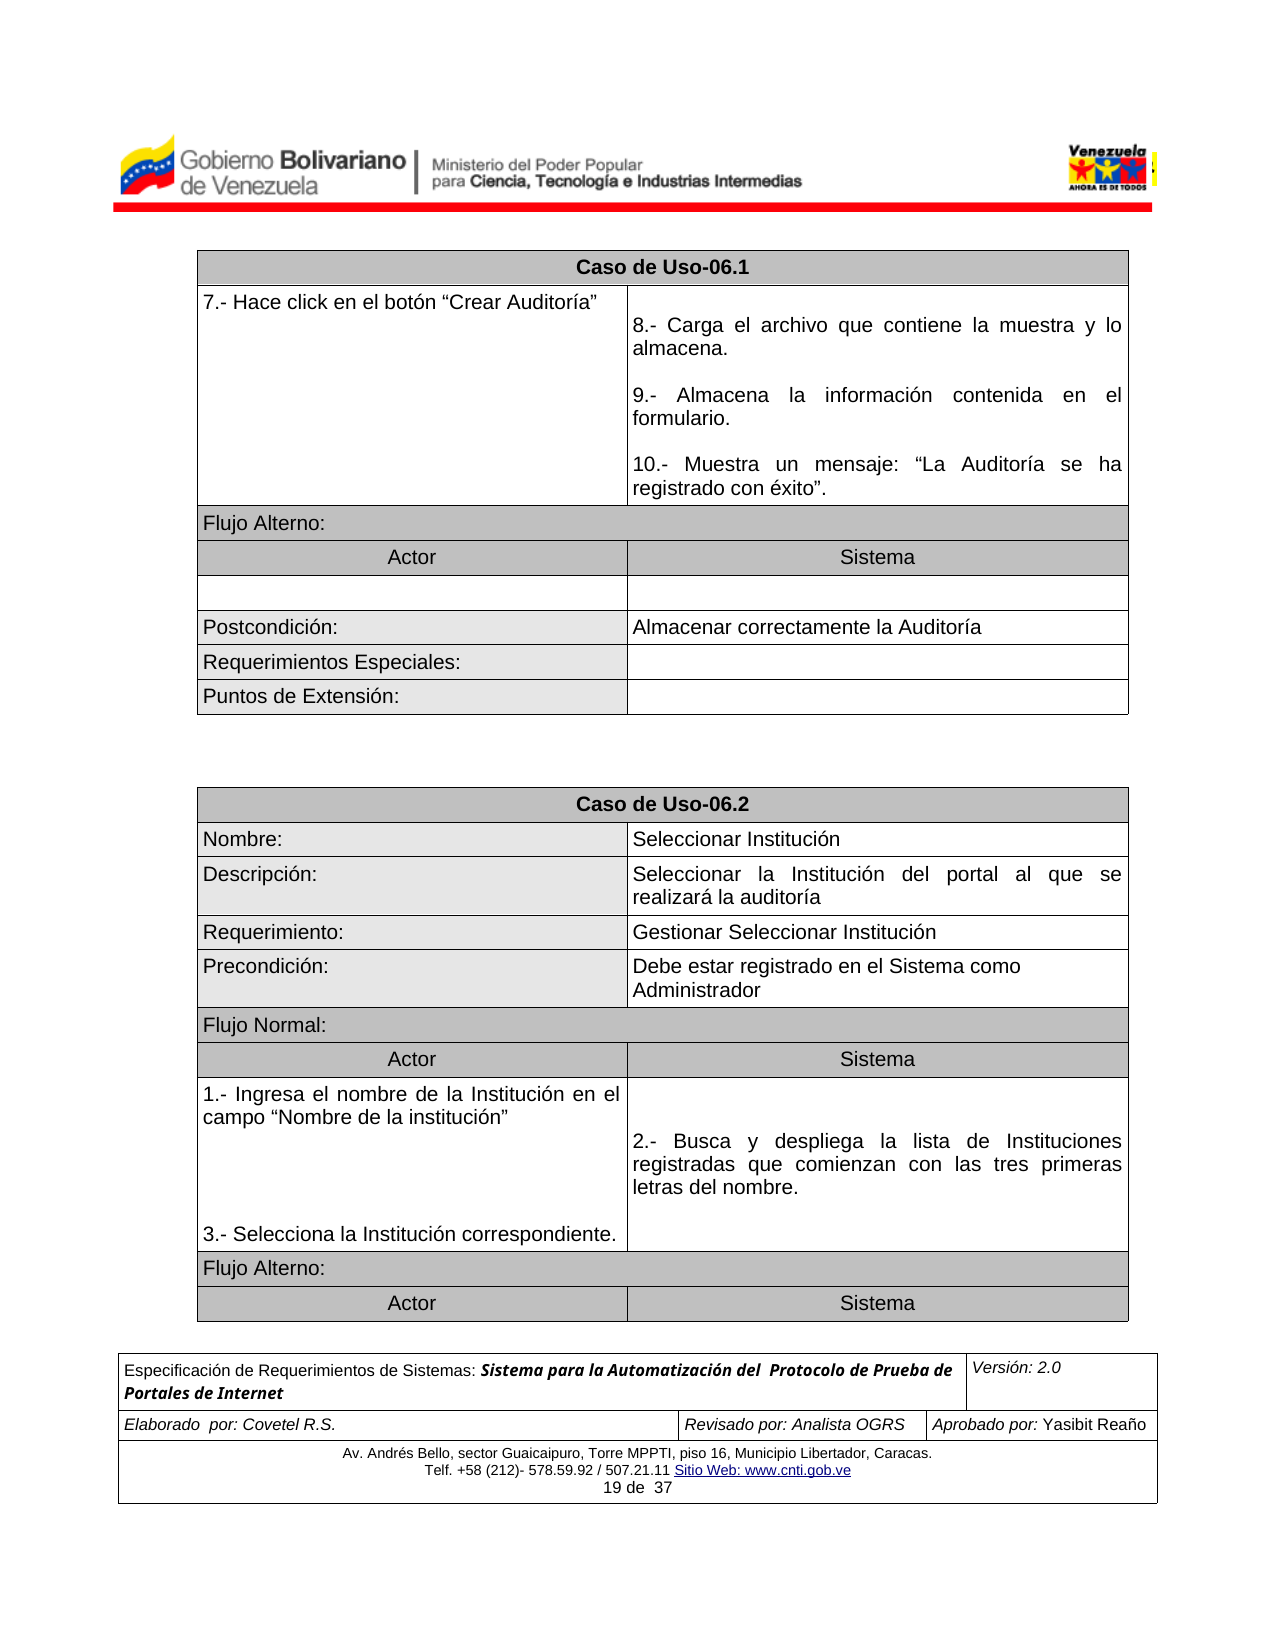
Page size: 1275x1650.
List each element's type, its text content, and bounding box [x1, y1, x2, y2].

table_cell Seleccionar Institución [628, 823, 1128, 856]
table_cell Actor [198, 1287, 627, 1321]
table_cell 2.- Busca y despliega la lista de Instituciones registradas que comienzan con las tres primeras letras del nombre. [628, 1078, 1128, 1251]
table_cell 7.- Hace click en el botón “Crear Auditoría” [198, 286, 627, 505]
table_cell [628, 680, 1128, 714]
table_cell [628, 645, 1128, 679]
table_cell Postcondición: [198, 611, 627, 644]
table_cell Almacenar correctamente la Auditoría [628, 611, 1128, 644]
table_cell Gestionar Seleccionar Institución [628, 916, 1128, 949]
table_cell Requerimiento: [198, 916, 627, 949]
table_cell 8.- Carga el archivo que contiene la muestra y lo almacena. 9.- Almacena la información contenida en el formulario. 10.- Muestra un mensaje: “La Auditoría se ha registrado con éxito”. [628, 286, 1128, 505]
table_cell Flujo Alterno: [198, 1252, 1128, 1286]
table_cell Sistema [628, 1287, 1128, 1321]
table_cell Nombre: [198, 823, 627, 856]
table_cell Flujo Alterno: [198, 506, 1128, 540]
table_cell [628, 576, 1128, 609]
table_cell Sistema [628, 541, 1128, 575]
table_header Caso de Uso-06.1 [198, 251, 1128, 284]
table_cell Puntos de Extensión: [198, 680, 627, 714]
table_cell Descripción: [198, 857, 627, 914]
table_cell Requerimientos Especiales: [198, 645, 627, 679]
table_header Caso de Uso-06.2 [198, 788, 1128, 822]
table_cell Seleccionar la Institución del portal al que se realizará la auditoría [628, 857, 1128, 914]
table_cell Precondición: [198, 950, 627, 1007]
table_cell Actor [198, 1043, 627, 1077]
table_cell Sistema [628, 1043, 1128, 1077]
table_cell Flujo Normal: [198, 1008, 1128, 1042]
picture [113, 126, 1153, 212]
table_cell Debe estar registrado en el Sistema como Administrador [628, 950, 1128, 1007]
table_cell [198, 576, 627, 609]
table_cell Actor [198, 541, 627, 575]
table_cell 1.- Ingresa el nombre de la Institución en el campo “Nombre de la institución” 3.- Selecciona la Institución correspondiente. [198, 1078, 627, 1251]
